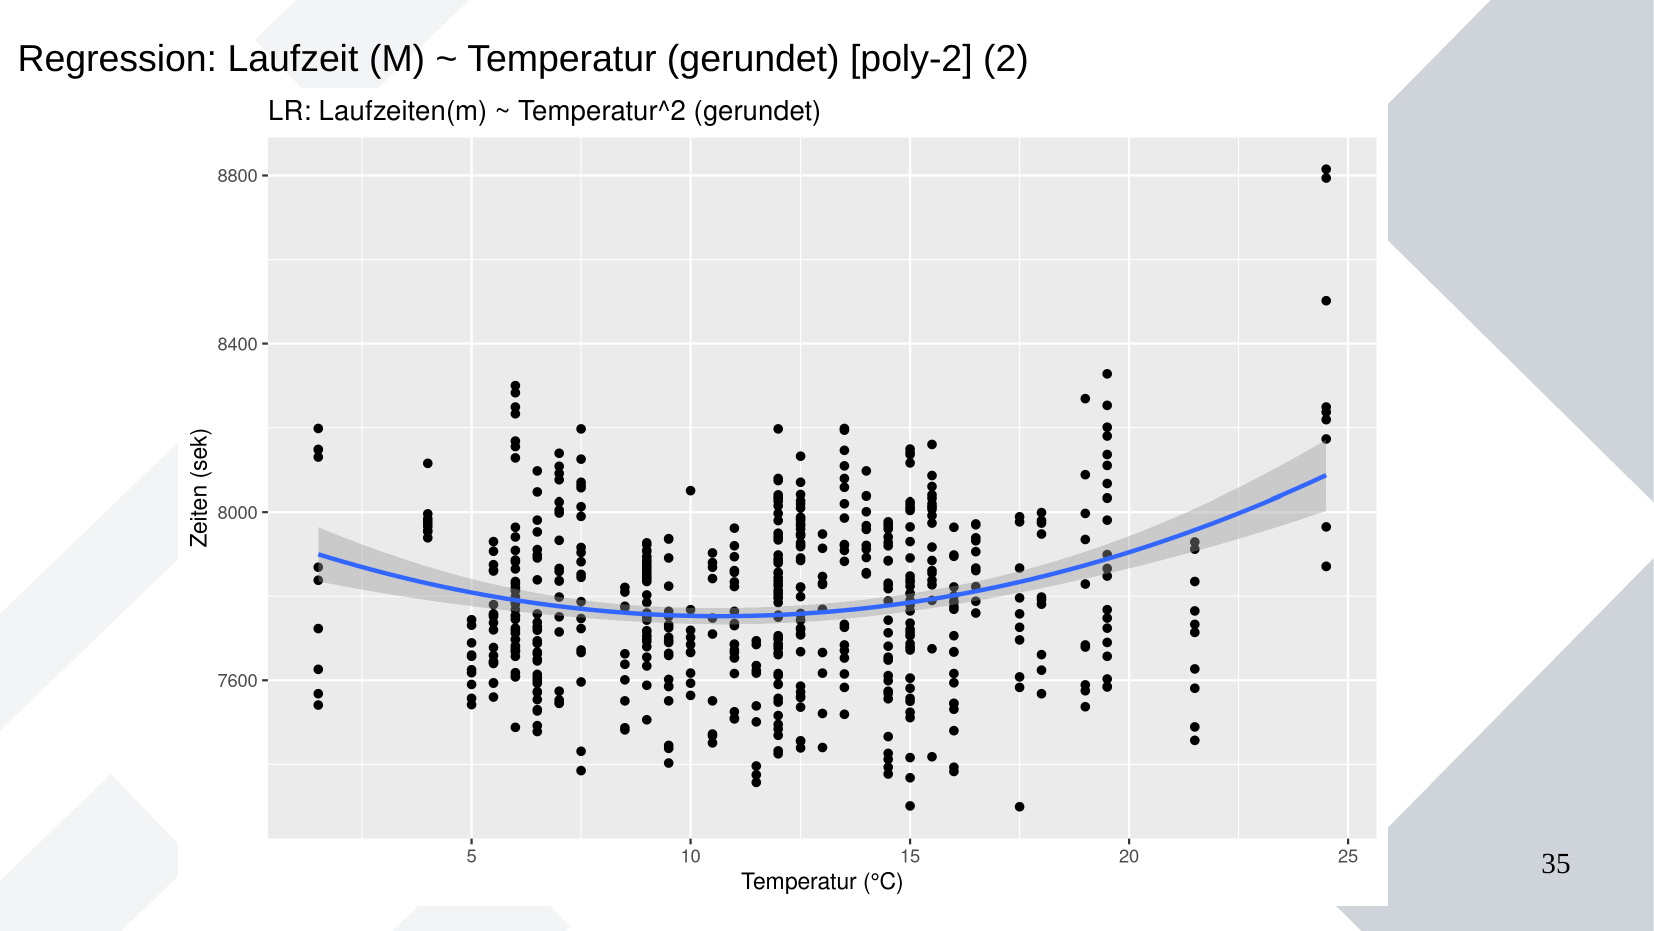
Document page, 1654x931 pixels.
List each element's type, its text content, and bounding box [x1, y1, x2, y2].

picture [178, 88, 1388, 906]
title Regression: Laufzeit (M) ~ Temperatur (gerundet) [poly-2] (2) [17, 27, 1506, 89]
